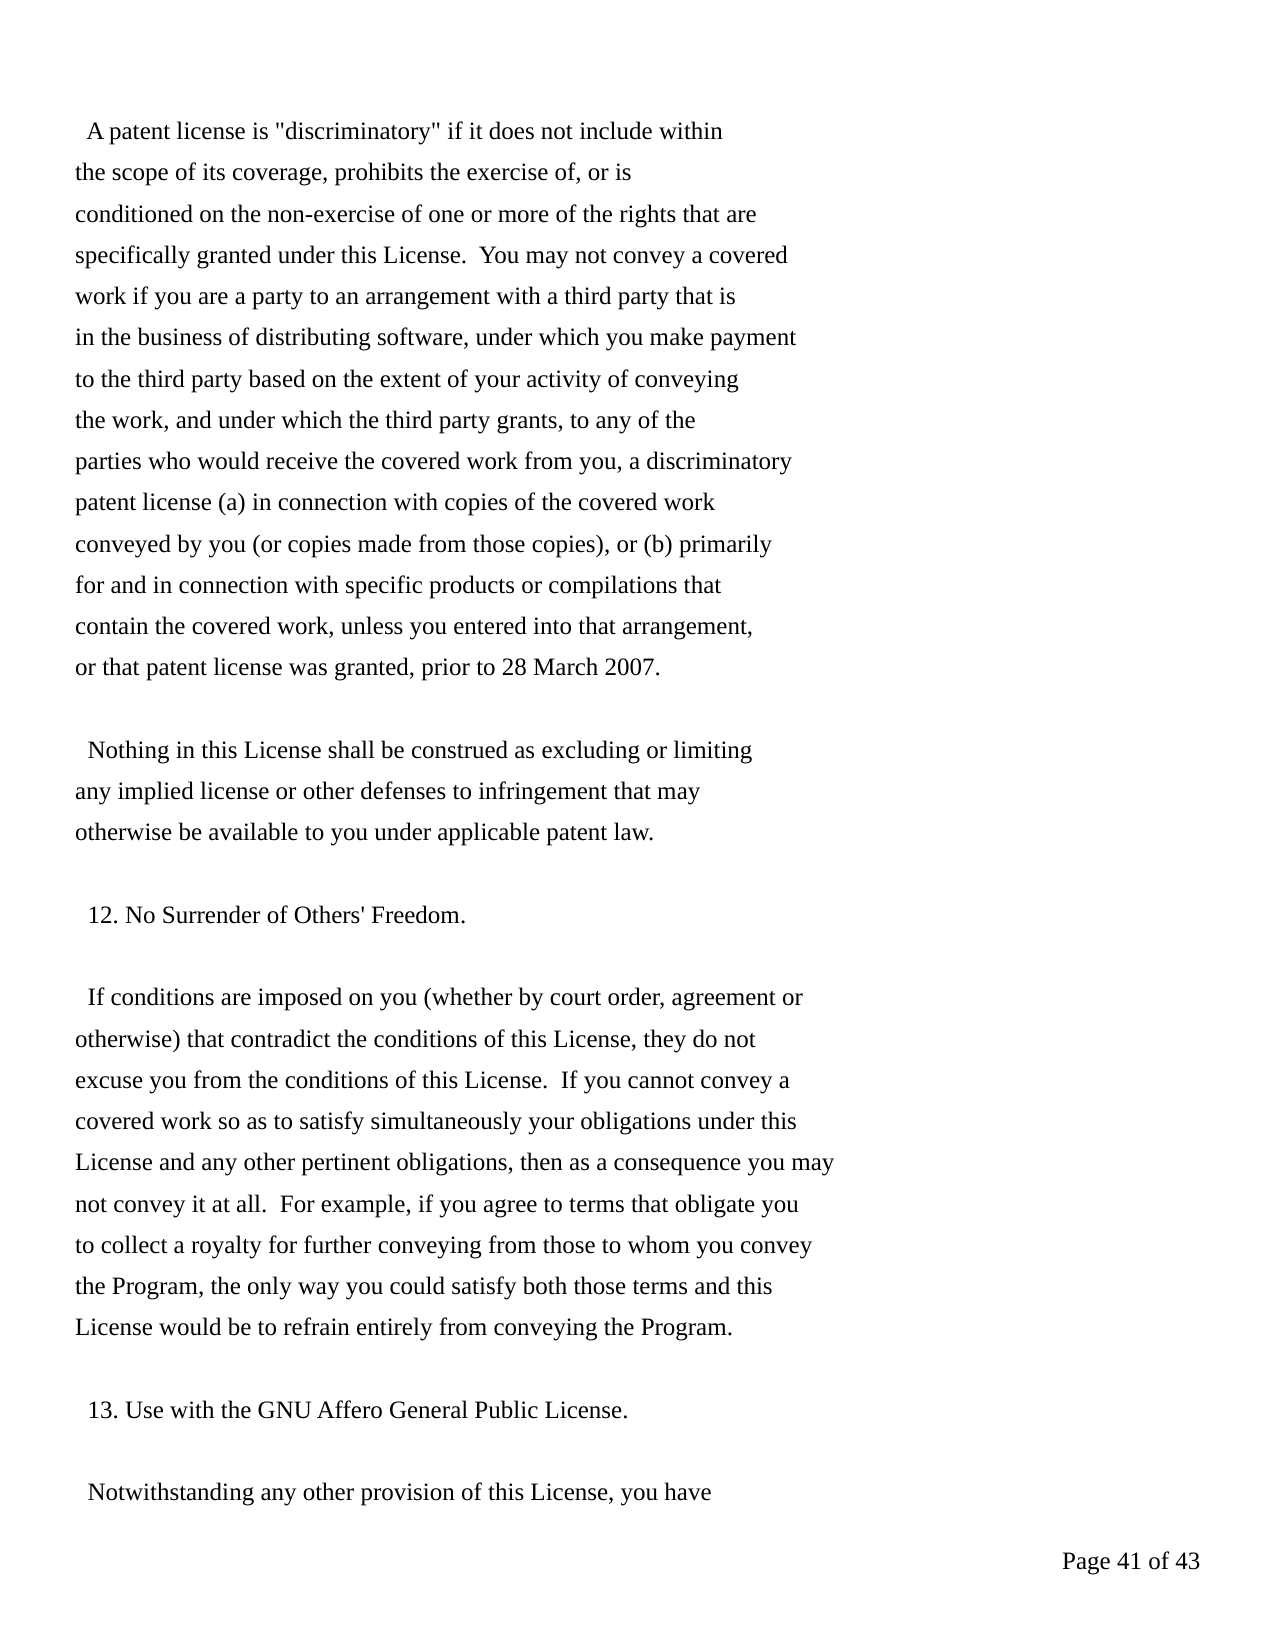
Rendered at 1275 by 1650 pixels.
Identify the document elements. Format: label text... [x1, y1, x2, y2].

text 12. No Surrender of Others' Freedom. [75, 900, 1200, 929]
text patent license (a) in connection with copies of the covered work [75, 487, 1200, 516]
text to collect a royalty for further conveying from those to whom you convey [75, 1230, 1200, 1259]
text License would be to refrain entirely from conveying the Program. [75, 1312, 1200, 1341]
text in the business of distributing software, under which you make payment [75, 322, 1200, 351]
text A patent license is "discriminatory" if it does not include within [75, 116, 1200, 145]
text the Program, the only way you could satisfy both those terms and this [75, 1271, 1200, 1300]
text the scope of its coverage, prohibits the exercise of, or is [75, 157, 1200, 186]
text Notwithstanding any other provision of this License, you have [75, 1477, 1200, 1506]
text otherwise be available to you under applicable patent law. [75, 817, 1200, 846]
text 13. Use with the GNU Affero General Public License. [75, 1395, 1200, 1424]
text If conditions are imposed on you (whether by court order, agreement or [75, 982, 1200, 1011]
text the work, and under which the third party grants, to any of the [75, 405, 1200, 434]
text specifically granted under this License. You may not convey a covered [75, 240, 1200, 269]
text for and in connection with specific products or compilations that [75, 570, 1200, 599]
text work if you are a party to an arrangement with a third party that is [75, 281, 1200, 310]
text conditioned on the non-exercise of one or more of the rights that are [75, 199, 1200, 227]
text not convey it at all. For example, if you agree to terms that obligate you [75, 1189, 1200, 1217]
text parties who would receive the covered work from you, a discriminatory [75, 446, 1200, 475]
text to the third party based on the extent of your activity of conveying [75, 364, 1200, 392]
text otherwise) that contradict the conditions of this License, they do not [75, 1024, 1200, 1052]
text conveyed by you (or copies made from those copies), or (b) primarily [75, 529, 1200, 557]
text contain the covered work, unless you entered into that arrangement, [75, 611, 1200, 640]
text License and any other pertinent obligations, then as a consequence you may [75, 1147, 1200, 1176]
text Nothing in this License shall be construed as excluding or limiting [75, 735, 1200, 764]
text excuse you from the conditions of this License. If you cannot convey a [75, 1065, 1200, 1094]
text or that patent license was granted, prior to 28 March 2007. [75, 652, 1200, 681]
text covered work so as to satisfy simultaneously your obligations under this [75, 1106, 1200, 1135]
text any implied license or other defenses to infringement that may [75, 776, 1200, 805]
